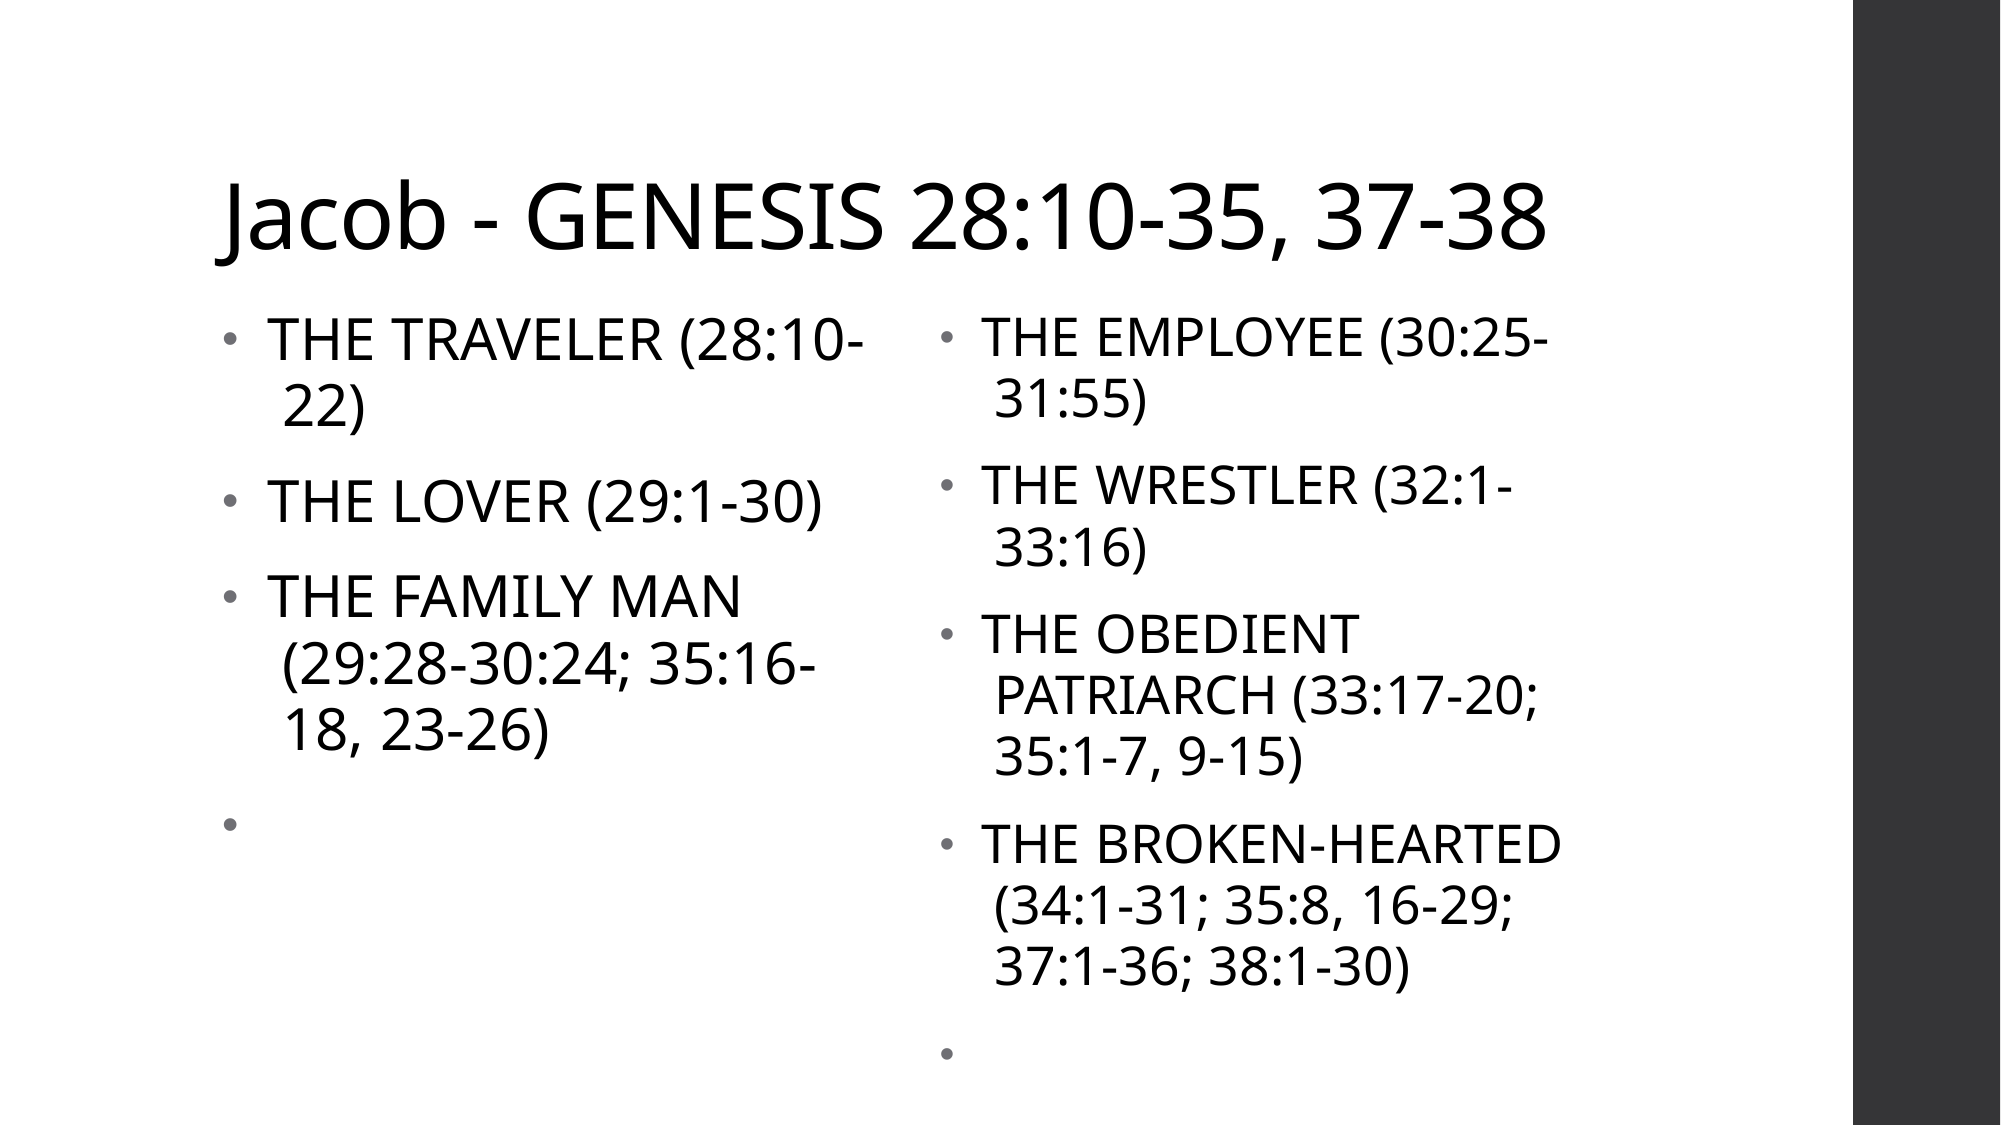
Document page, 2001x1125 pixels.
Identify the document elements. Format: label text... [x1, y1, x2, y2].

list THE EMPLOYEE (30:25-31:55) THE WRESTLER (32:1-33:16) THE OBEDIENT PATRIARCH (33:17-20; 35:1-7, 9-15) THE BROKEN-HEARTED (34:1-31; 35:8, 16-29; 37:1-36; 38:1-30) [924, 299, 1617, 1014]
list THE TRAVELER (28:10-22) THE LOVER (29:1-30) THE FAMILY MAN (29:28-30:24; 35:16-18, 23-26) [207, 299, 900, 1014]
title Jacob - GENESIS 28:10-35, 37-38 [206, 60, 1797, 278]
